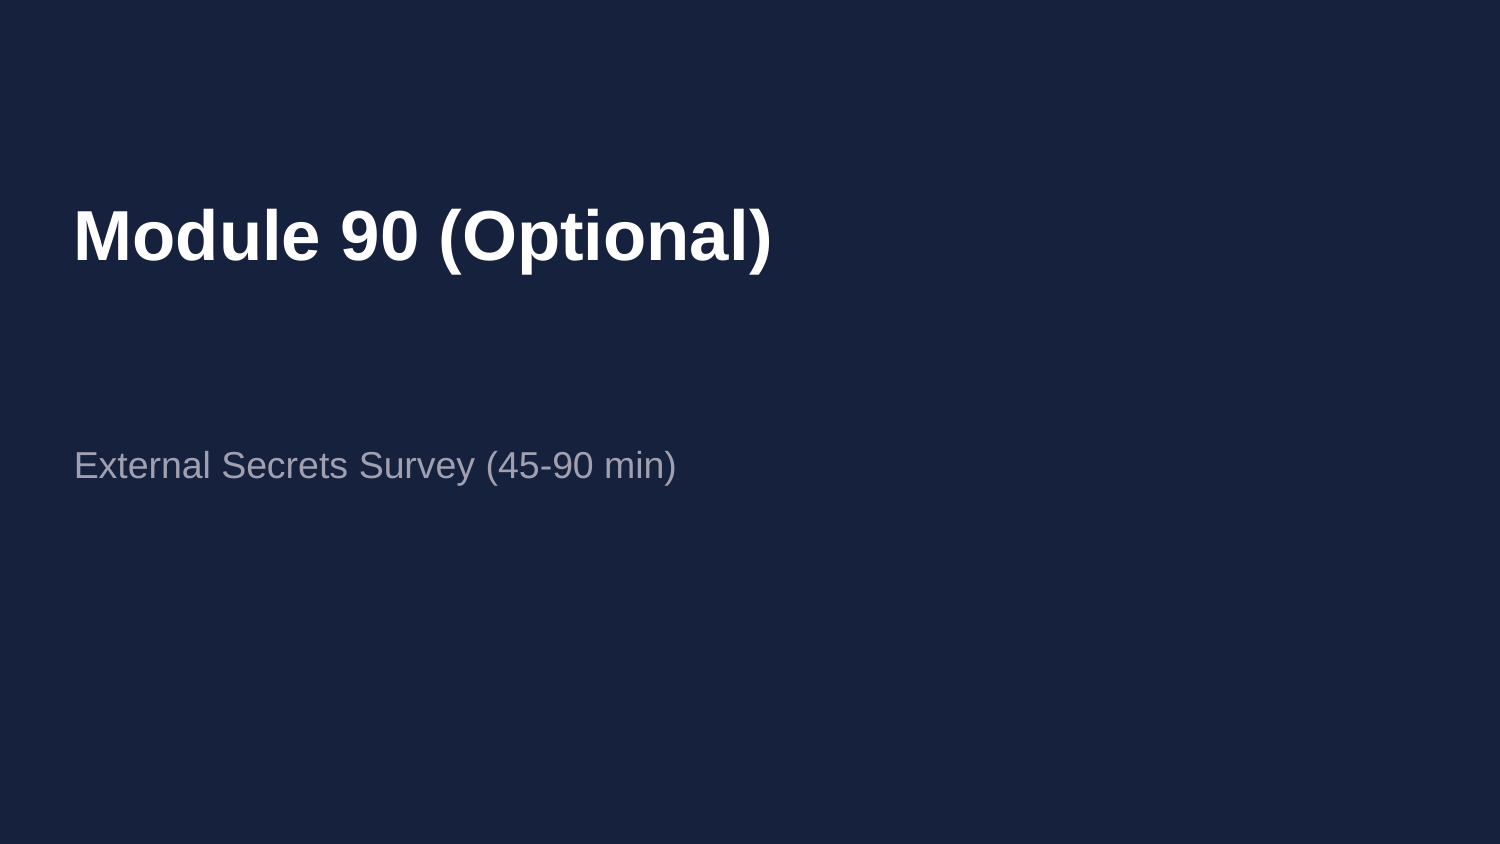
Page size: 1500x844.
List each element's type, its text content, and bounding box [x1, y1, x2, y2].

title Module 90 (Optional) [59, 188, 1441, 426]
subtitle External Secrets Survey (45-90 min) [59, 437, 1441, 532]
